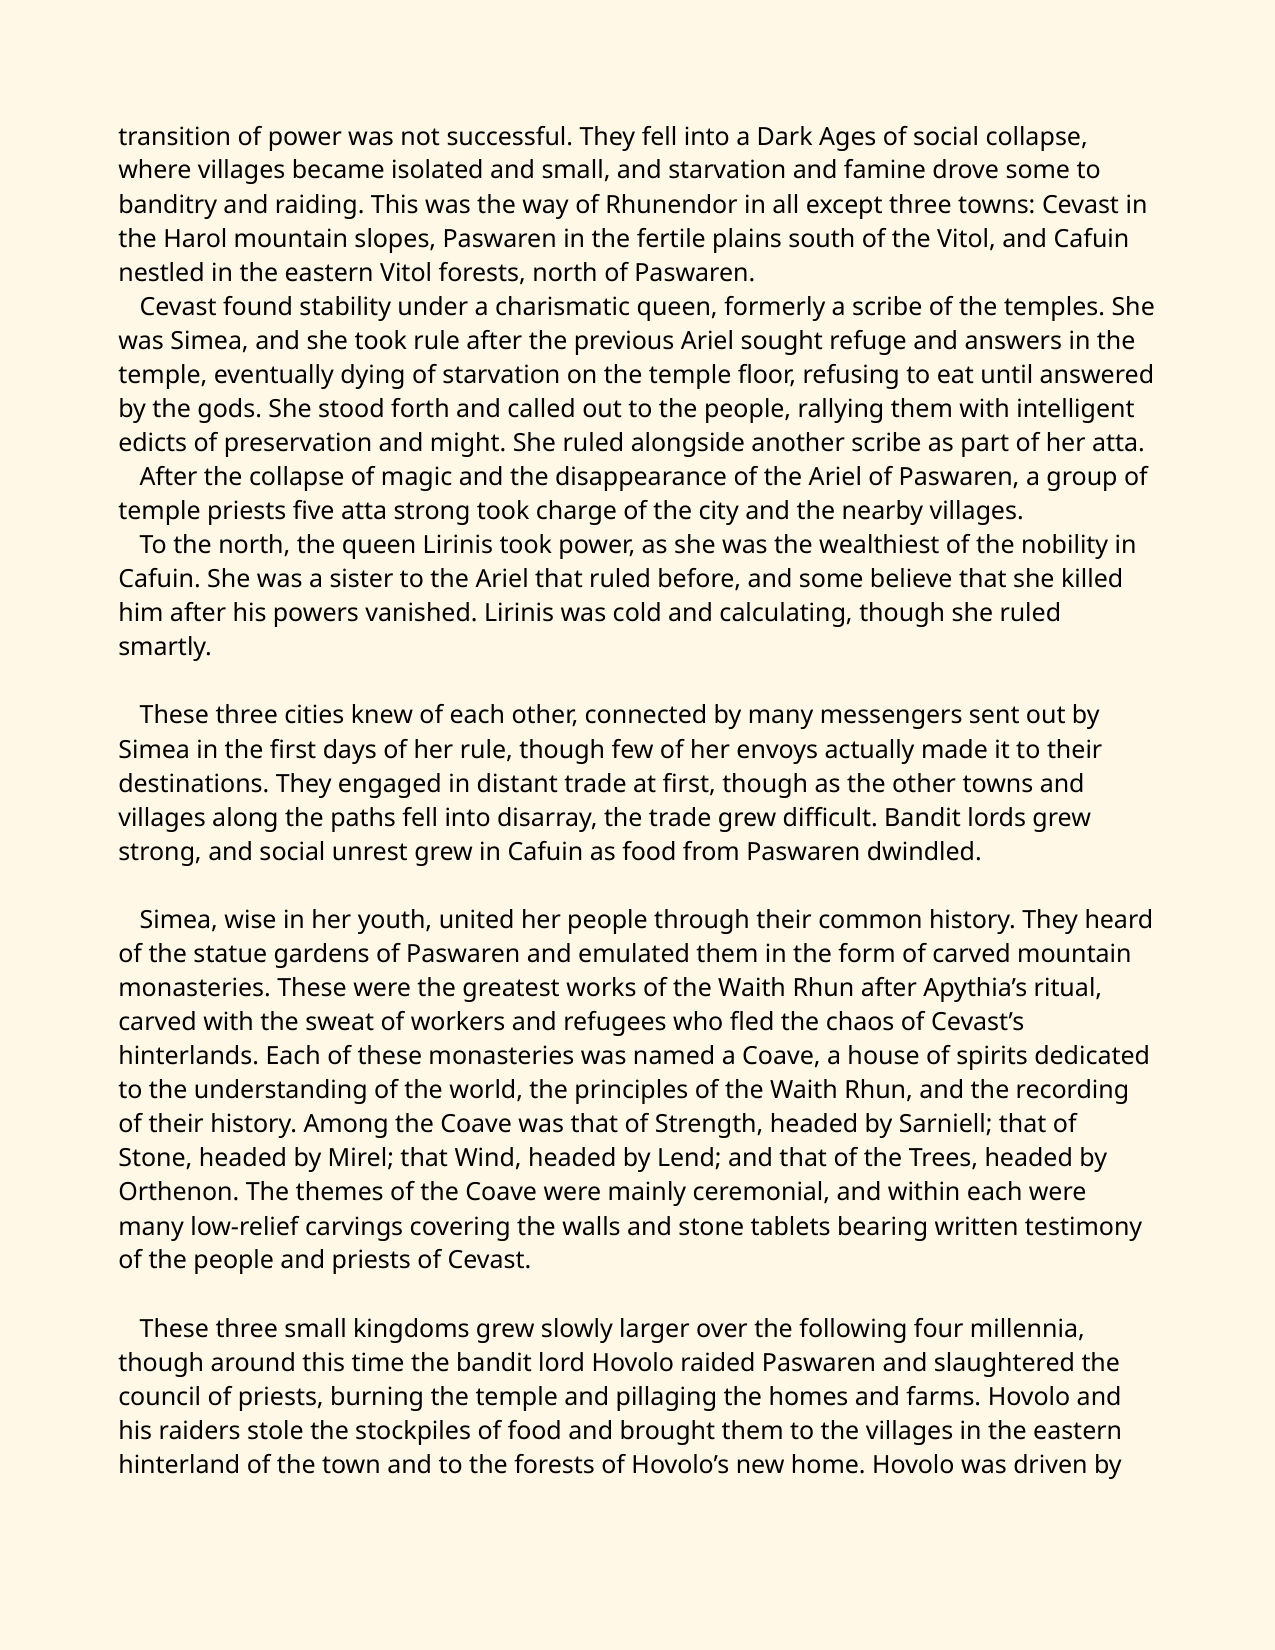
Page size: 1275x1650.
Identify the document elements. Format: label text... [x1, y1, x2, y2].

text Cevast found stability under a charismatic queen, formerly a scribe of the temples. She was Simea, and she took rule after the previous Ariel sought refuge and answers in the temple, eventually dying of starvation on the temple floor, refusing to eat until answered by the gods. She stood forth and called out to the people, rallying them with intelligent edicts of preservation and might. She ruled alongside another scribe as part of her atta. [118, 288, 1157, 459]
text These three small kingdoms grew slowly larger over the following four millennia, though around this time the bandit lord Hovolo raided Paswaren and slaughtered the council of priests, burning the temple and pillaging the homes and farms. Hovolo and his raiders stole the stockpiles of food and brought them to the villages in the eastern hinterland of the town and to the forests of Hovolo’s new home. Hovolo was driven by [118, 1310, 1157, 1481]
text Simea, wise in her youth, united her people through their common history. They heard of the statue gardens of Paswaren and emulated them in the form of carved mountain monasteries. These were the greatest works of the Waith Rhun after Apythia’s ritual, carved with the sweat of workers and refugees who fled the chaos of Cevast’s hinterlands. Each of these monasteries was named a Coave, a house of spirits dedicated to the understanding of the world, the principles of the Waith Rhun, and the recording of their history. Among the Coave was that of Strength, headed by Sarniell; that of Stone, headed by Mirel; that Wind, headed by Lend; and that of the Trees, headed by Orthenon. The themes of the Coave were mainly ceremonial, and within each were many low-relief carvings covering the walls and stone tablets bearing written testimony of the people and priests of Cevast. [118, 902, 1157, 1276]
text These three cities knew of each other, connected by many messengers sent out by Simea in the first days of her rule, though few of her envoys actually made it to their destinations. They engaged in distant trade at first, though as the other towns and villages along the paths fell into disarray, the trade grew difficult. Bandit lords grew strong, and social unrest grew in Cafuin as food from Paswaren dwindled. [118, 697, 1157, 867]
text To the north, the queen Lirinis took power, as she was the wealthiest of the nobility in Cafuin. She was a sister to the Ariel that ruled before, and some believe that she killed him after his powers vanished. Lirinis was cold and calculating, though she ruled smartly. [118, 527, 1157, 663]
text After the collapse of magic and the disappearance of the Ariel of Paswaren, a group of temple priests five atta strong took charge of the city and the nearby villages. [118, 459, 1157, 527]
text transition of power was not successful. They fell into a Dark Ages of social collapse, where villages became isolated and small, and starvation and famine drove some to banditry and raiding. This was the way of Rhunendor in all except three towns: Cevast in the Harol mountain slopes, Paswaren in the fertile plains south of the Vitol, and Cafuin nestled in the eastern Vitol forests, north of Paswaren. [118, 118, 1157, 288]
